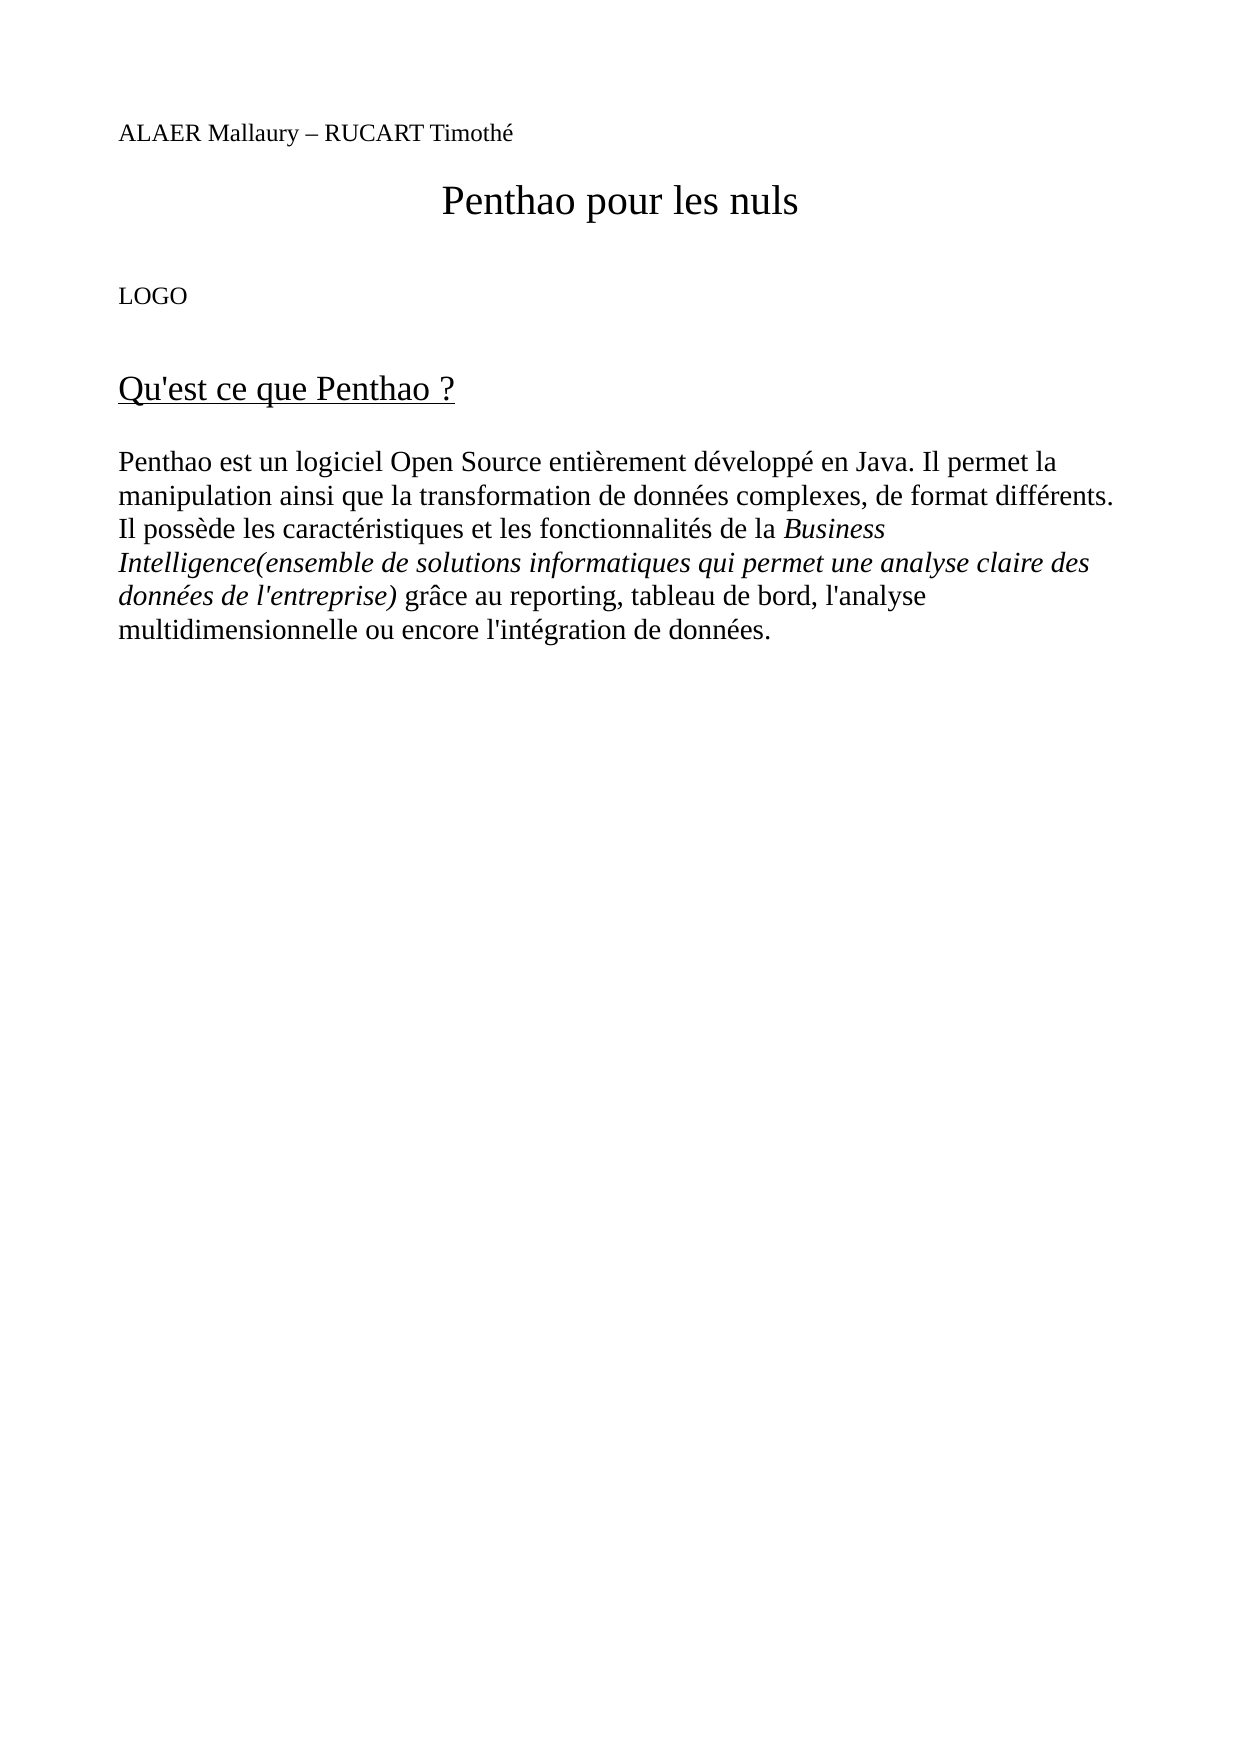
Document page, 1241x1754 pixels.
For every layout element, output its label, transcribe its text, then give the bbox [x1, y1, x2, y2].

text ALAER Mallaury – RUCART Timothé [118, 118, 1122, 147]
text Penthao est un logiciel Open Source entièrement développé en Java. Il permet la manipulation ainsi que la transformation de données complexes, de format différents. Il possède les caractéristiques et les fonctionnalités de la Business Intelligence(ensemble de solutions informatiques qui permet une analyse claire des données de l'entreprise) grâce au reporting, tableau de bord, l'analyse multidimensionnelle ou encore l'intégration de données. [118, 444, 1122, 645]
text Qu'est ce que Penthao ? [118, 367, 1122, 408]
text LOGO [118, 281, 1122, 310]
text Penthao pour les nuls [118, 176, 1122, 223]
